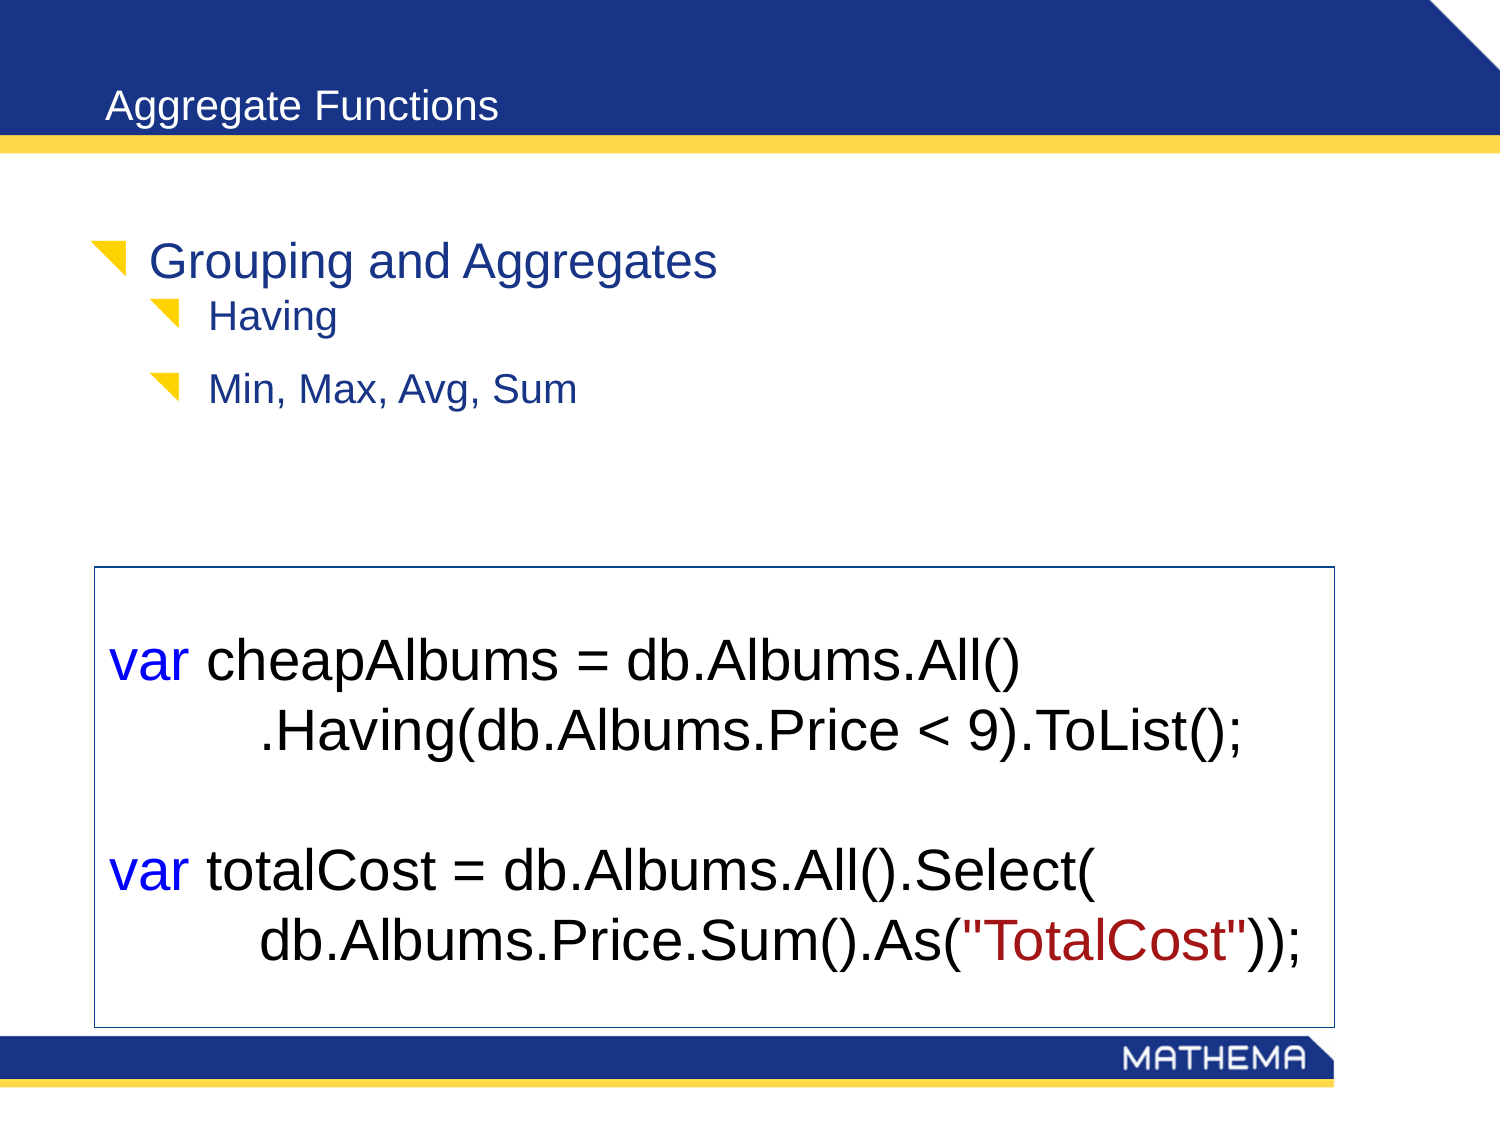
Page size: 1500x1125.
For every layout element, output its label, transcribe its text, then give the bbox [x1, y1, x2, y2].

title Aggregate Functions [75, 9, 1426, 198]
picture [0, 0, 1500, 1125]
text_box var cheapAlbums = db.Albums.All() .Having(db.Albums.Price < 9).ToList(); var totalCost = db.Albums.All().Select( db.Albums.Price.Sum().As("TotalCost")); [94, 566, 1335, 1028]
list Grouping and Aggregates Having Min, Max, Avg, Sum [75, 221, 1426, 964]
